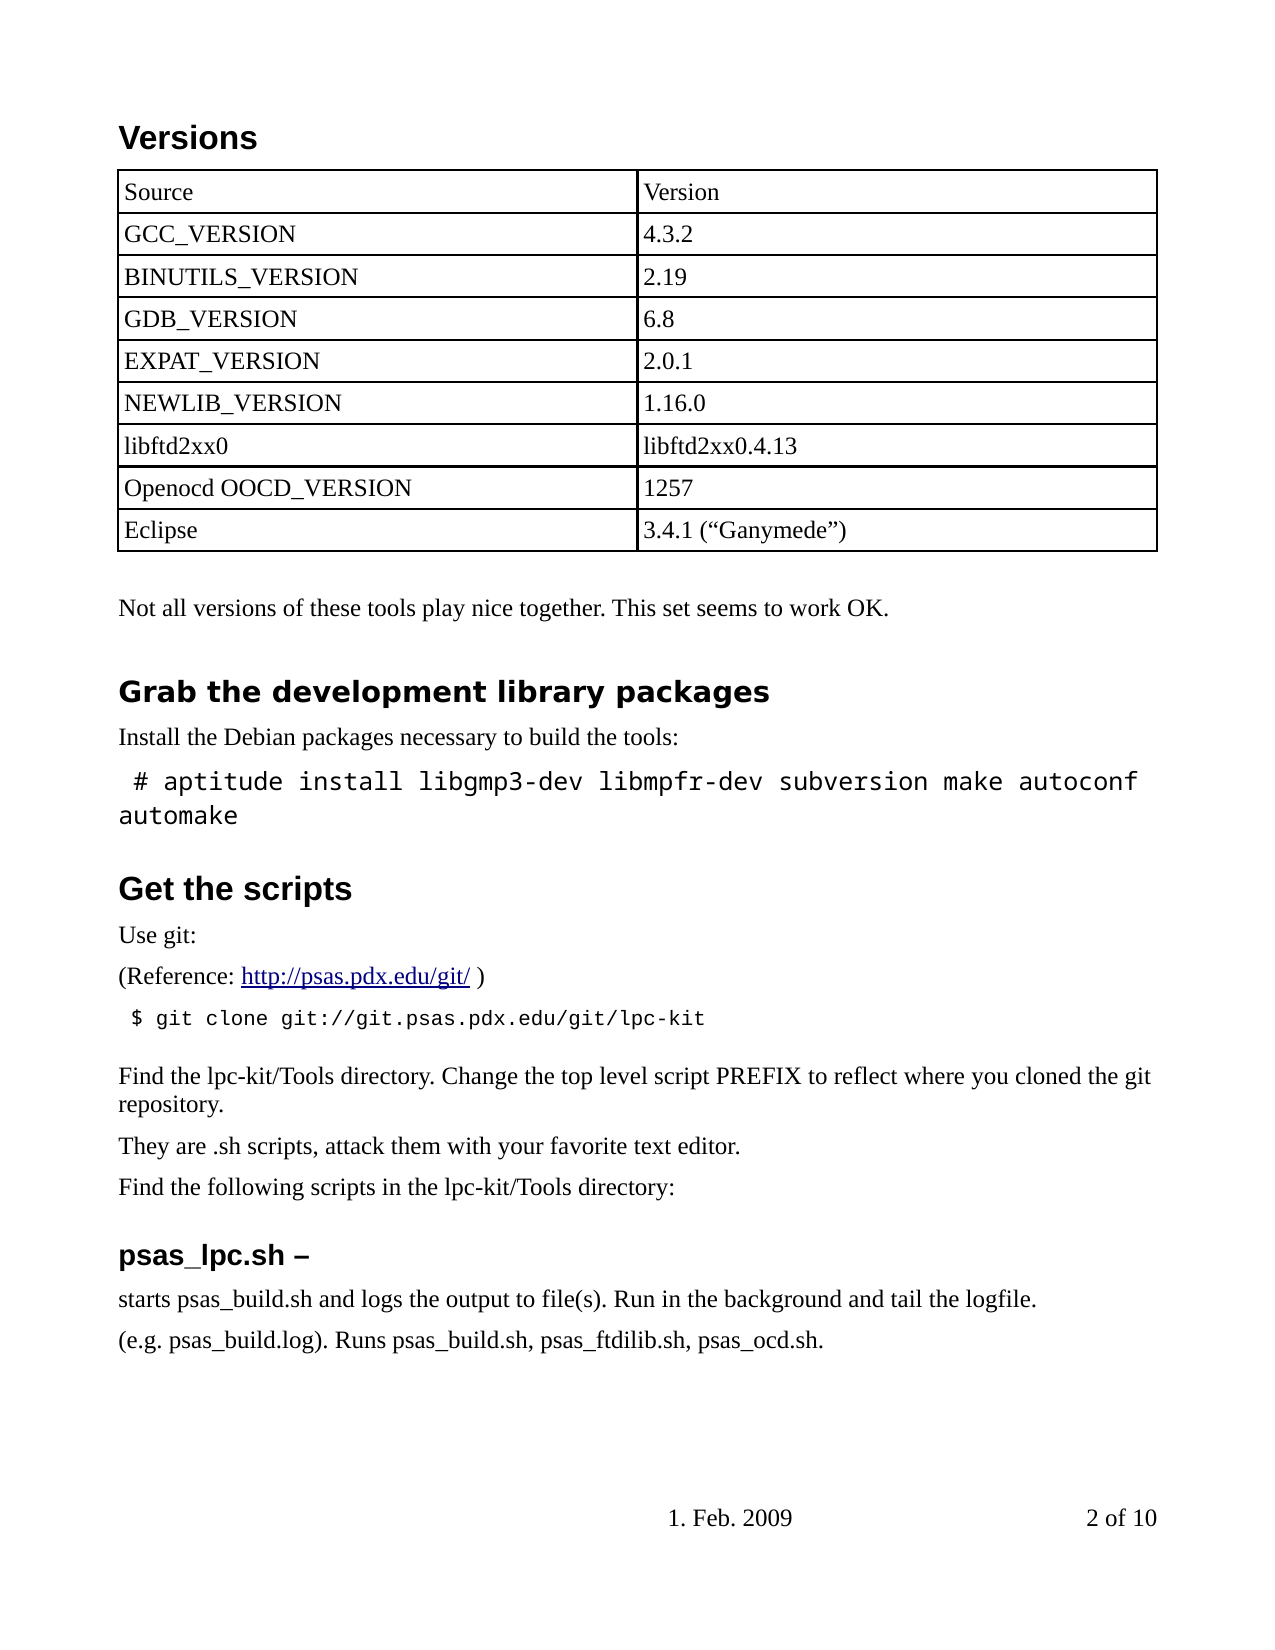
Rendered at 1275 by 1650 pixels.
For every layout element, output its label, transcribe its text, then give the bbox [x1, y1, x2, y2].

table_cell 6.8 [639, 298, 1156, 338]
text Find the lpc-kit/Tools directory. Change the top level script PREFIX to reflect where you cloned the git repository. [118, 1061, 1157, 1118]
subtitle Versions [118, 118, 1157, 157]
text Grab the development library packages [118, 676, 1157, 710]
table_cell GDB_VERSION [119, 298, 636, 338]
table_cell NEWLIB_VERSION [119, 383, 636, 423]
table_cell GCC_VERSION [119, 214, 636, 254]
table_cell 2.0.1 [639, 341, 1156, 381]
text Use git: [118, 920, 1157, 949]
text Install the Debian packages necessary to build the tools: [118, 722, 1157, 751]
table_cell EXPAT_VERSION [119, 341, 636, 381]
subtitle Get the scripts [118, 869, 1157, 908]
text (Reference: http://psas.pdx.edu/git/ ) [118, 961, 1157, 990]
table_cell 2.19 [639, 256, 1156, 296]
text They are .sh scripts, attack them with your favorite text editor. [118, 1131, 1157, 1159]
table_header Version [639, 171, 1156, 212]
text $ git clone git://git.psas.pdx.edu/git/lpc-kit [118, 1003, 1157, 1031]
table_cell BINUTILS_VERSION [119, 256, 636, 296]
table_cell Openocd OOCD_VERSION [119, 468, 636, 508]
table_cell 4.3.2 [639, 214, 1156, 254]
table_header Source [119, 171, 636, 212]
text Not all versions of these tools play nice together. This set seems to work OK. [118, 593, 1157, 622]
subtitle psas_lpc.sh – [118, 1238, 1157, 1272]
table_cell 3.4.1 (“Ganymede”) [639, 510, 1156, 550]
table_cell 1.16.0 [639, 383, 1156, 423]
text # aptitude install libgmp3-dev libmpfr-dev subversion make autoconf automake [118, 763, 1157, 832]
text starts psas_build.sh and logs the output to file(s). Run in the background and tail the logfile. [118, 1284, 1157, 1313]
table_cell 1257 [639, 468, 1156, 508]
text Find the following scripts in the lpc-kit/Tools directory: [118, 1172, 1157, 1201]
table_cell Eclipse [119, 510, 636, 550]
table_cell libftd2xx0.4.13 [639, 425, 1156, 465]
text (e.g. psas_build.log). Runs psas_build.sh, psas_ftdilib.sh, psas_ocd.sh. [118, 1326, 1157, 1354]
table_cell libftd2xx0 [119, 425, 636, 465]
